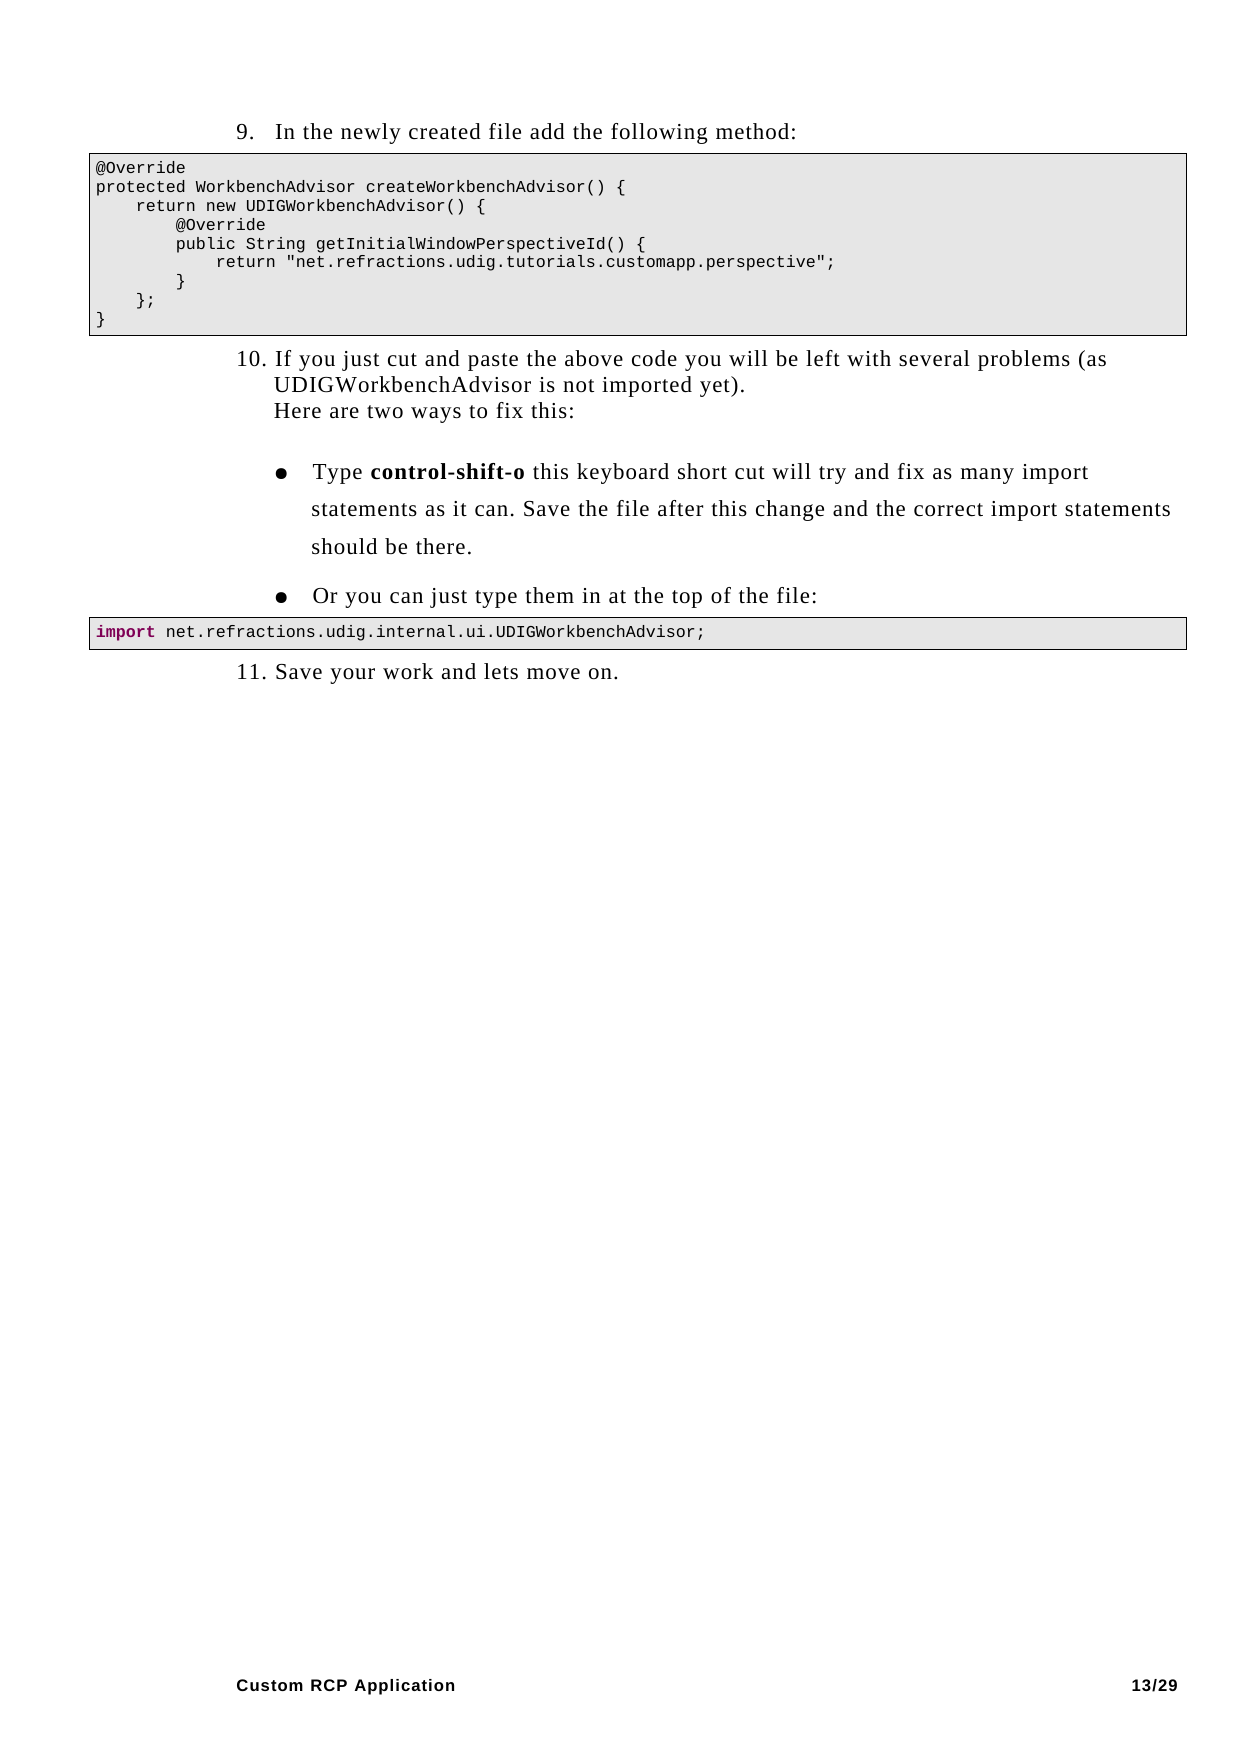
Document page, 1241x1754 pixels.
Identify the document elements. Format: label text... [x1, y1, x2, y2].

list Save your work and lets move on. [236, 658, 1181, 684]
list In the newly created file add the following method: [236, 118, 1181, 144]
text } [90, 266, 1186, 285]
list Or you can just type them in at the top of the file: [274, 582, 1181, 608]
text } [90, 304, 1186, 335]
list Type control-shift-o this keyboard short cut will try and fix as many import statements as it can. Save the file after this change and the correct import statements should be there. [274, 447, 1181, 559]
text @Override [90, 154, 1186, 172]
text }; [90, 285, 1186, 304]
text protected WorkbenchAdvisor createWorkbenchAdvisor() { [90, 172, 1186, 191]
text return new UDIGWorkbenchAdvisor() { [90, 191, 1186, 209]
text @Override [90, 209, 1186, 228]
list If you just cut and paste the above code you will be left with several problems (as UDIGWorkbenchAdvisor is not imported yet). Here are two ways to fix this: [236, 345, 1181, 424]
text public String getInitialWindowPerspectiveId() { [90, 228, 1186, 247]
text return "net.refractions.udig.tutorials.customapp.perspective"; [90, 247, 1186, 266]
text import net.refractions.udig.internal.ui.UDIGWorkbenchAdvisor; [90, 618, 1186, 649]
